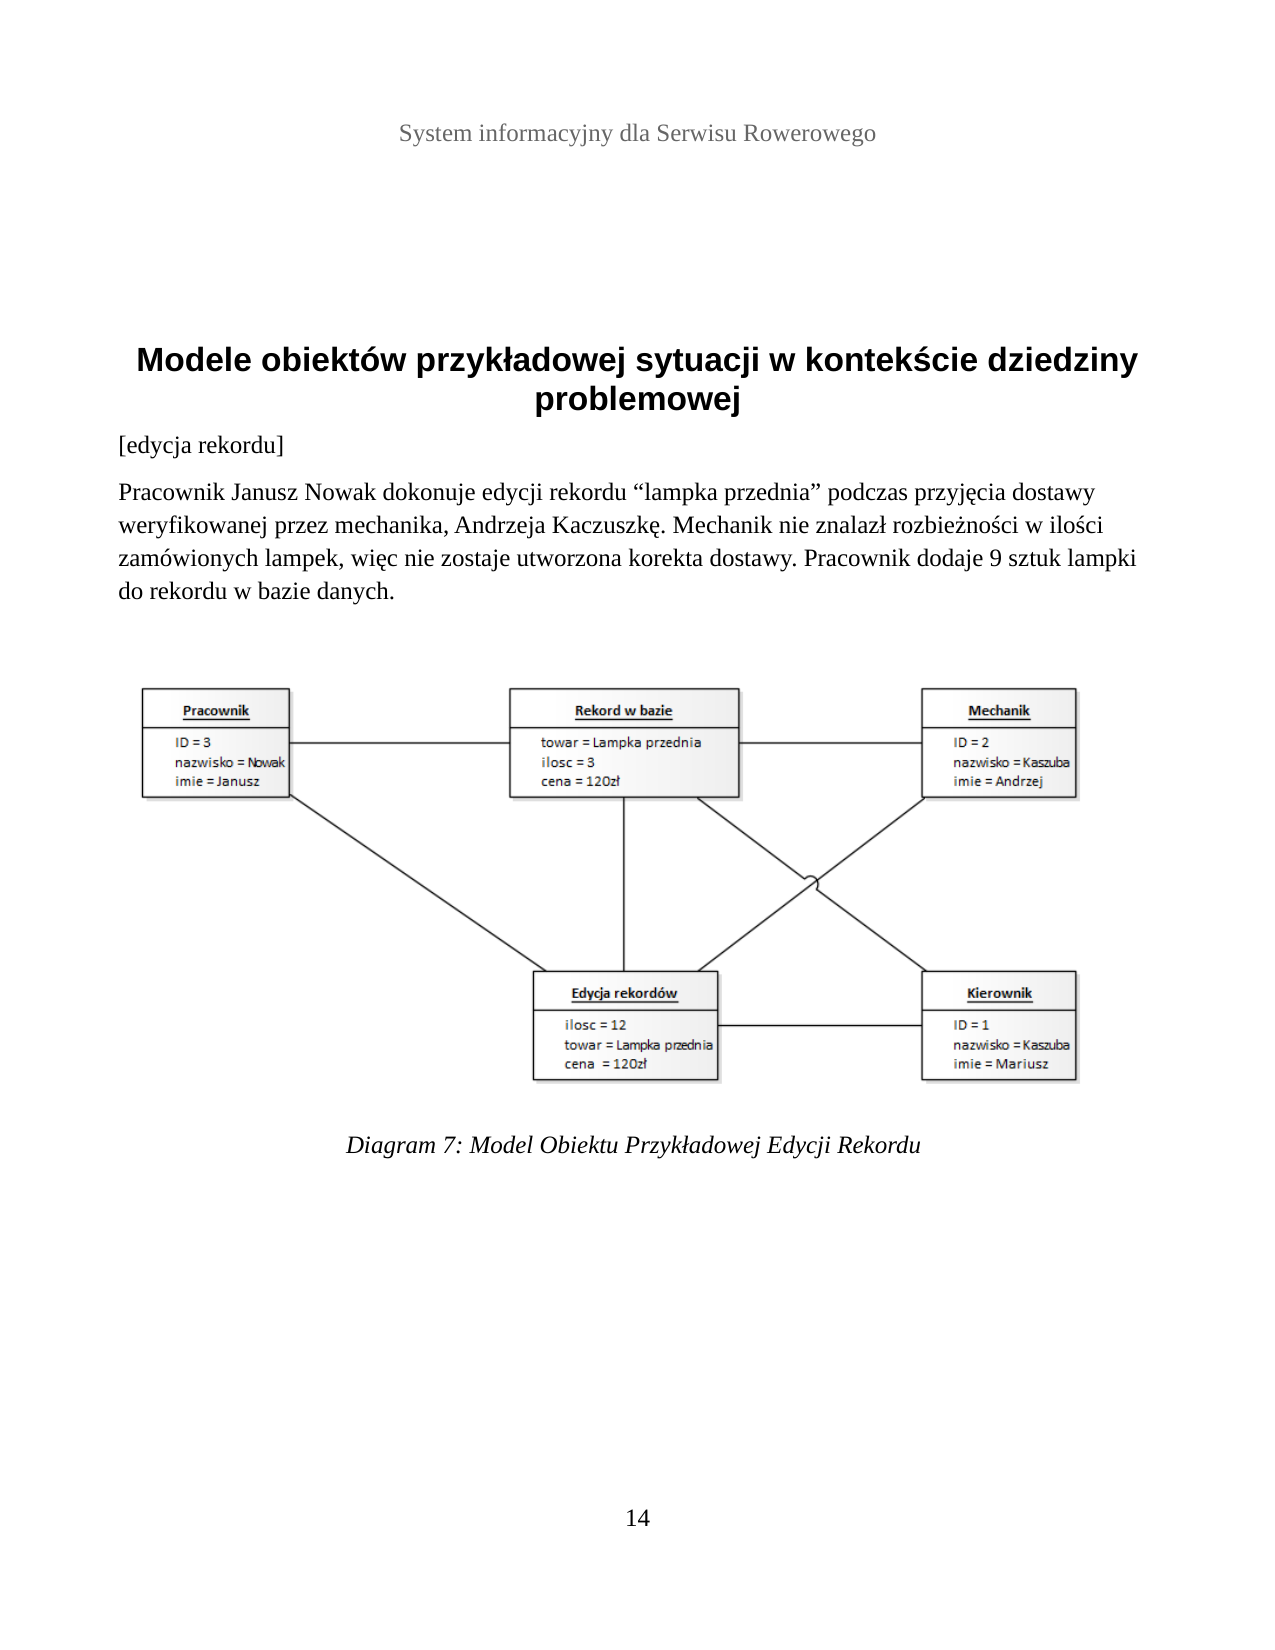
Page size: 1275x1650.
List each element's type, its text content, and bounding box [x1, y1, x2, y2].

subtitle Modele obiektów przykładowej sytuacji w kontekście dziedziny problemowej [118, 340, 1157, 417]
text Diagram 7: Model Obiektu Przykładowej Edycji Rekordu [115, 1131, 1154, 1159]
picture [115, 633, 1154, 1131]
text Pracownik Janusz Nowak dokonuje edycji rekordu “lampka przednia” podczas przyjęcia dostawy weryfikowanej przez mechanika, Andrzeja Kaczuszkę. Mechanik nie znalazł rozbieżności w ilości zamówionych lampek, więc nie zostaje utworzona korekta dostawy. Pracownik dodaje 9 sztuk lampki do rekordu w bazie danych. [118, 477, 1157, 605]
text [edycja rekordu] [118, 430, 1157, 458]
